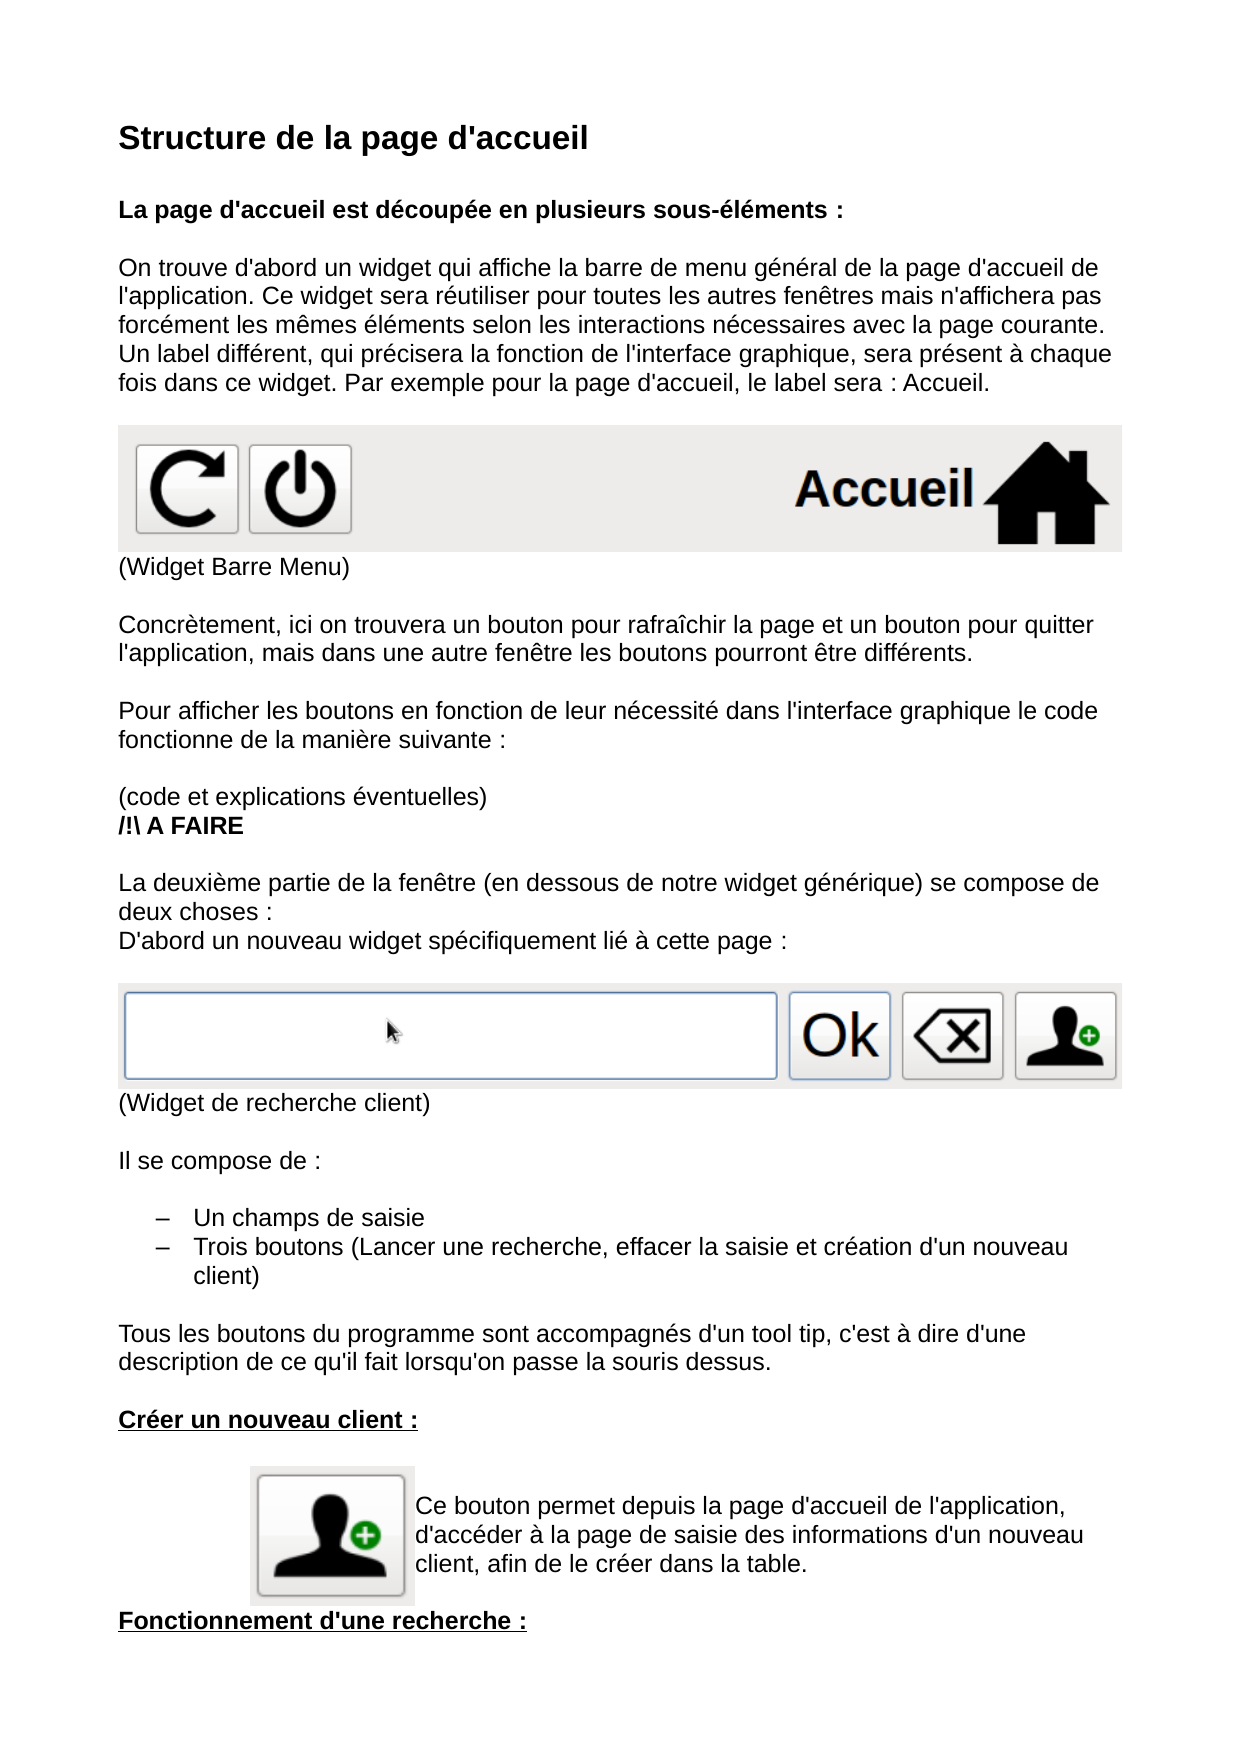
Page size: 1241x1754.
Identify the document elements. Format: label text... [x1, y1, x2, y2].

list Trois boutons (Lancer une recherche, effacer la saisie et création d'un nouveau client) [156, 1232, 1122, 1290]
picture [118, 425, 1123, 552]
text Pour afficher les boutons en fonction de leur nécessité dans l'interface graphique le code fonctionne de la manière suivante : [118, 696, 1122, 753]
text La deuxième partie de la fenêtre (en dessous de notre widget générique) se compose de deux choses : [118, 868, 1122, 926]
text La page d'accueil est découpée en plusieurs sous-éléments : [118, 195, 1122, 224]
text Ce bouton permet depuis la page d'accueil de l'application, d'accéder à la page de saisie des informations d'un nouveau client, afin de le créer dans la table. [415, 1491, 1122, 1577]
list Un champs de saisie [156, 1203, 1122, 1232]
picture [118, 983, 1123, 1089]
picture [250, 1466, 415, 1606]
text Il se compose de : [118, 1146, 1122, 1175]
text Concrètement, ici on trouvera un bouton pour rafraîchir la page et un bouton pour quitter l'application, mais dans une autre fenêtre les boutons pourront être différents. [118, 609, 1122, 667]
text Structure de la page d'accueil [118, 118, 1122, 157]
text On trouve d'abord un widget qui affiche la barre de menu général de la page d'accueil de l'application. Ce widget sera réutiliser pour toutes les autres fenêtres mais n'affichera pas forcément les mêmes éléments selon les interactions nécessaires avec la page courante. [118, 252, 1122, 339]
text Créer un nouveau client : [118, 1405, 1122, 1434]
text [118, 1491, 250, 1577]
text Fonctionnement d'une recherche : [118, 1606, 1122, 1635]
text Un label différent, qui précisera la fonction de l'interface graphique, sera présent à chaque fois dans ce widget. Par exemple pour la page d'accueil, le label sera : Accueil. [118, 339, 1122, 396]
text D'abord un nouveau widget spécifiquement lié à cette page : [118, 926, 1122, 954]
text (Widget de recherche client) [118, 1089, 1122, 1117]
text (Widget Barre Menu) [118, 552, 1122, 581]
text /!\ A FAIRE [118, 811, 1122, 839]
text (code et explications éventuelles) [118, 782, 1122, 811]
text Tous les boutons du programme sont accompagnés d'un tool tip, c'est à dire d'une description de ce qu'il fait lorsqu'on passe la souris dessus. [118, 1319, 1122, 1376]
